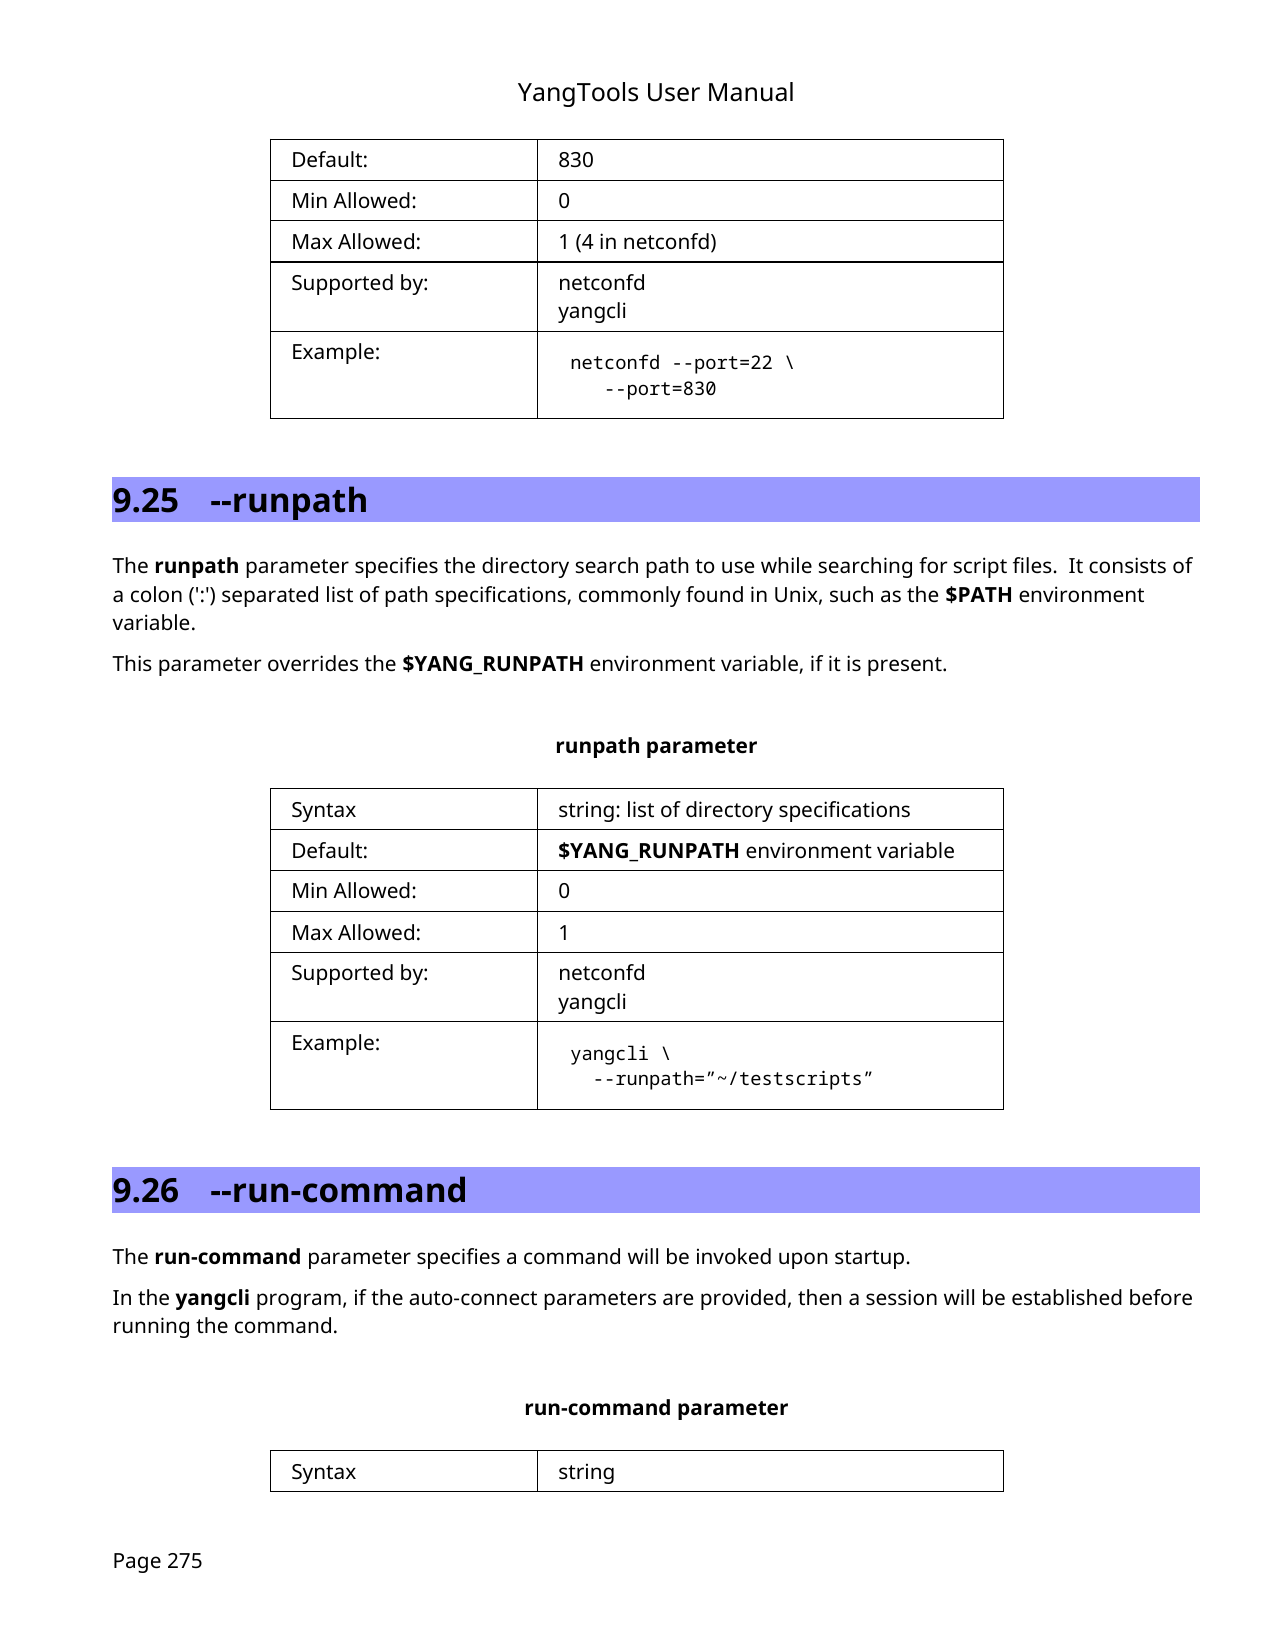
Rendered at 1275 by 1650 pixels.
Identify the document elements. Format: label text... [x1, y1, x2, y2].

text In the yangcli program, if the auto-connect parameters are provided, then a session will be established before running the command. [112, 1283, 1200, 1340]
table_cell Default: [271, 830, 537, 870]
table_cell Example: [271, 1022, 537, 1109]
subtitle run-command parameter [127, 1393, 1185, 1422]
table_cell $YANG_RUNPATH environment variable [538, 830, 1003, 870]
subtitle --runpath [112, 477, 1200, 522]
table_cell 1 [538, 912, 1003, 952]
table_header string [538, 1451, 1003, 1491]
table_cell 0 [538, 871, 1003, 911]
subtitle --run-command [112, 1167, 1200, 1213]
table_cell netconfd yangcli [538, 953, 1003, 1021]
text The runpath parameter specifies the directory search path to use while searching for script files. It consists of a colon (':') separated list of path specifications, commonly found in Unix, such as the $PATH environment variable. [112, 551, 1200, 637]
table_cell yangcli \ --runpath=”~/testscripts” [538, 1022, 1003, 1109]
table_header Syntax [271, 1451, 537, 1491]
text The run-command parameter specifies a command will be invoked upon startup. [112, 1242, 1200, 1270]
table_cell netconfd --port=22 \ --port=830 [538, 332, 1003, 418]
table_cell Supported by: [271, 953, 537, 1021]
subtitle runpath parameter [127, 731, 1185, 759]
table_cell Max Allowed: [271, 221, 537, 261]
table_cell netconfd yangcli [538, 263, 1003, 331]
table_cell Max Allowed: [271, 912, 537, 952]
table_cell 830 [538, 140, 1003, 179]
text This parameter overrides the $YANG_RUNPATH environment variable, if it is present. [112, 649, 1200, 678]
table_cell Min Allowed: [271, 181, 537, 220]
table_cell Example: [271, 332, 537, 418]
table_cell Default: [271, 140, 537, 179]
table_cell 0 [538, 181, 1003, 220]
table_cell 1 (4 in netconfd) [538, 221, 1003, 261]
table_cell Min Allowed: [271, 871, 537, 911]
table_header string: list of directory specifications [538, 789, 1003, 829]
table_cell Supported by: [271, 263, 537, 331]
table_header Syntax [271, 789, 537, 829]
